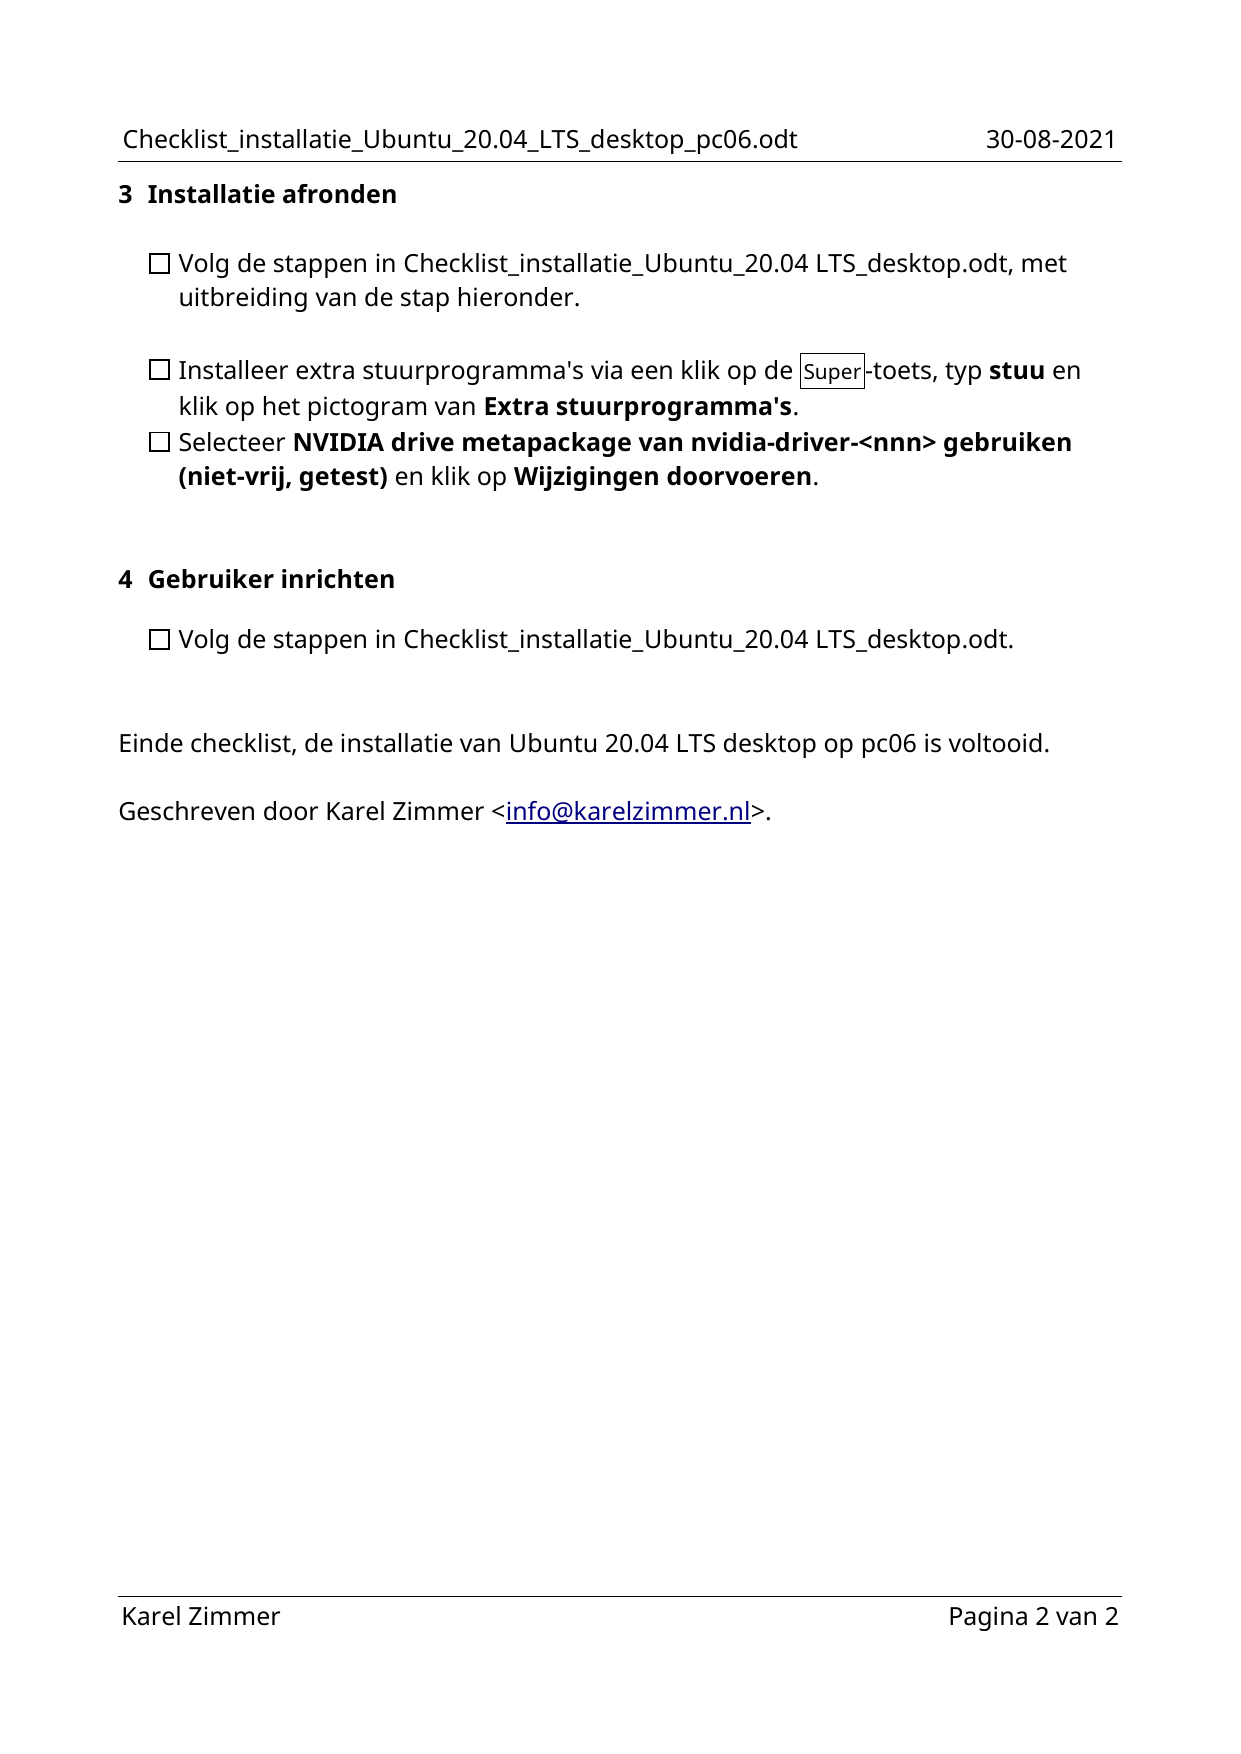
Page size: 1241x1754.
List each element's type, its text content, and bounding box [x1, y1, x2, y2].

list Gebruiker inrichten [118, 562, 1122, 596]
table_header Volg de stappen in Checklist_installatie_Ubuntu_20.04 LTS_desktop.odt, met uitbreiding van de stap hieronder. [177, 245, 1120, 315]
table_cell [141, 315, 177, 351]
table_cell Installeer extra stuurprogramma's via een klik op de Super-toets, typ stuu en klik op het pictogram van Extra stuurprogramma's. [177, 351, 1120, 424]
table_cell Selecteer NVIDIA drive metapackage van nvidia-driver-<nnn> gebruiken (niet-vrij, getest) en klik op Wijzigingen doorvoeren. [177, 424, 1120, 494]
list Installatie afronden [118, 177, 1122, 211]
table_header [141, 245, 177, 315]
table_header Volg de stappen in Checklist_installatie_Ubuntu_20.04 LTS_desktop.odt. [177, 621, 1120, 658]
table_cell [177, 315, 1120, 351]
table_cell [141, 424, 177, 494]
text Einde checklist, de installatie van Ubuntu 20.04 LTS desktop op pc06 is voltooid. [118, 726, 1122, 793]
text Geschreven door Karel Zimmer <info@karelzimmer.nl>. [118, 793, 1122, 827]
table_cell [141, 351, 177, 424]
table_header [141, 621, 177, 658]
